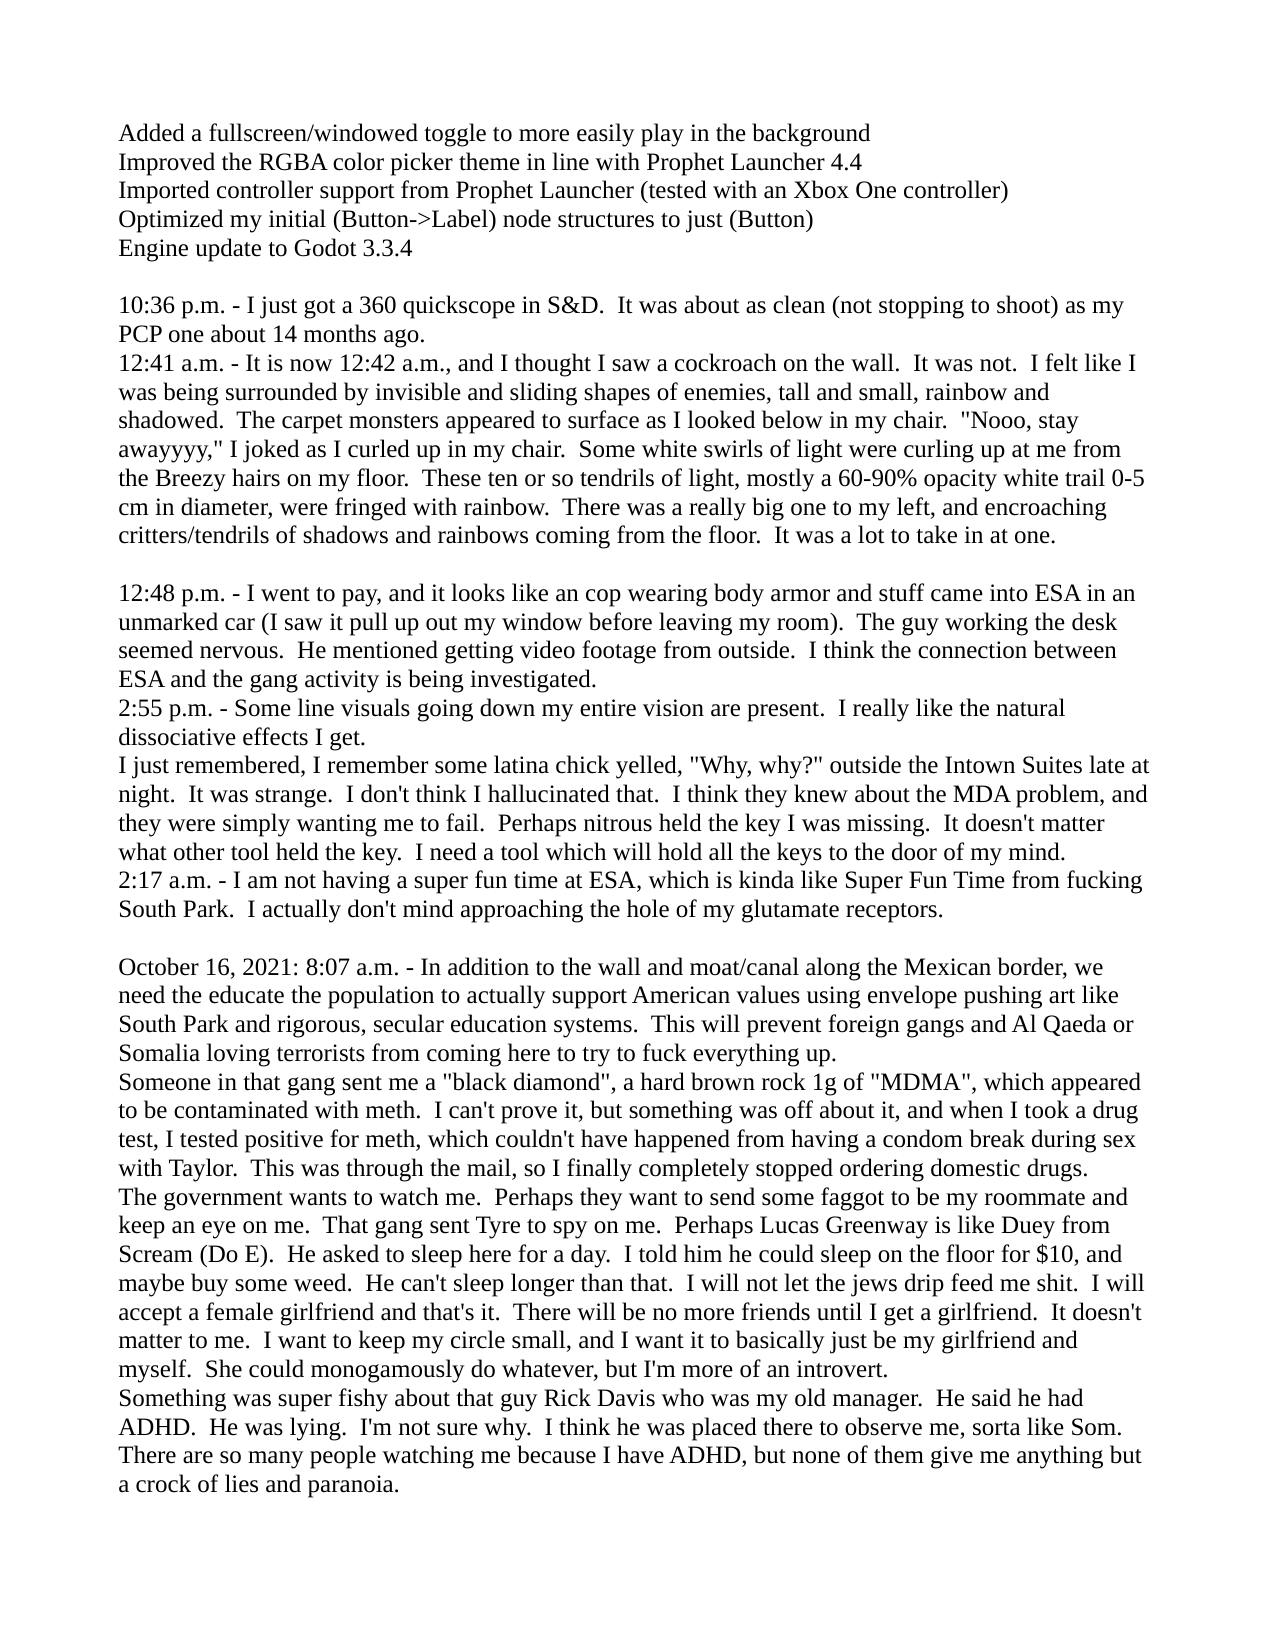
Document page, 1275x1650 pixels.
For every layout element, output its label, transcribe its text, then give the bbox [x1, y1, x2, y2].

text 2:17 a.m. - I am not having a super fun time at ESA, which is kinda like Super Fun Time from fucking South Park. I actually don't mind approaching the hole of my glutamate receptors. [118, 866, 1157, 923]
text I just remembered, I remember some latina chick yelled, "Why, why?" outside the Intown Suites late at night. It was strange. I don't think I hallucinated that. I think they knew about the MDA problem, and they were simply wanting me to fail. Perhaps nitrous held the key I was missing. It doesn't matter what other tool held the key. I need a tool which will hold all the keys to the door of my mind. [118, 751, 1157, 866]
text The government wants to watch me. Perhaps they want to send some faggot to be my roommate and keep an eye on me. That gang sent Tyre to spy on me. Perhaps Lucas Greenway is like Duey from Scream (Do E). He asked to sleep here for a day. I told him he could sleep on the floor for $10, and maybe buy some weed. He can't sleep longer than that. I will not let the jews drip feed me shit. I will accept a female girlfriend and that's it. There will be no more friends until I get a girlfriend. It doesn't matter to me. I want to keep my circle small, and I want it to basically just be my girlfriend and myself. She could monogamously do whatever, but I'm more of an introvert. [118, 1182, 1157, 1383]
text Improved the RGBA color picker theme in line with Prophet Launcher 4.4 [118, 147, 1157, 176]
text 2:55 p.m. - Some line visuals going down my entire vision are present. I really like the natural dissociative effects I get. [118, 693, 1157, 751]
text Engine update to Godot 3.3.4 [118, 233, 1157, 262]
text Imported controller support from Prophet Launcher (tested with an Xbox One controller) [118, 176, 1157, 204]
text Something was super fishy about that guy Rick Davis who was my old manager. He said he had ADHD. He was lying. I'm not sure why. I think he was placed there to observe me, sorta like Som. There are so many people watching me because I have ADHD, but none of them give me anything but a crock of lies and paranoia. [118, 1383, 1157, 1498]
text October 16, 2021: 8:07 a.m. - In addition to the wall and moat/canal along the Mexican border, we need the educate the population to actually support American values using envelope pushing art like South Park and rigorous, secular education systems. This will prevent foreign gangs and Al Qaeda or Somalia loving terrorists from coming here to try to fuck everything up. [118, 952, 1157, 1067]
text 12:48 p.m. - I went to pay, and it looks like an cop wearing body armor and stuff came into ESA in an unmarked car (I saw it pull up out my window before leaving my room). The guy working the desk seemed nervous. He mentioned getting video footage from outside. I think the connection between ESA and the gang activity is being investigated. [118, 578, 1157, 693]
text 12:41 a.m. - It is now 12:42 a.m., and I thought I saw a cockroach on the wall. It was not. I felt like I was being surrounded by invisible and sliding shapes of enemies, tall and small, rainbow and shadowed. The carpet monsters appeared to surface as I looked below in my chair. "Nooo, stay awayyyy," I joked as I curled up in my chair. Some white swirls of light were curling up at me from the Breezy hairs on my floor. These ten or so tendrils of light, mostly a 60-90% opacity white trail 0-5 cm in diameter, were fringed with rainbow. There was a really big one to my left, and encroaching critters/tendrils of shadows and rainbows coming from the floor. It was a lot to take in at one. [118, 348, 1157, 549]
text Optimized my initial (Button->Label) node structures to just (Button) [118, 204, 1157, 233]
text 10:36 p.m. - I just got a 360 quickscope in S&D. It was about as clean (not stopping to shoot) as my PCP one about 14 months ago. [118, 291, 1157, 348]
text Added a fullscreen/windowed toggle to more easily play in the background [118, 118, 1157, 147]
text Someone in that gang sent me a "black diamond", a hard brown rock 1g of "MDMA", which appeared to be contaminated with meth. I can't prove it, but something was off about it, and when I took a drug test, I tested positive for meth, which couldn't have happened from having a condom break during sex with Taylor. This was through the mail, so I finally completely stopped ordering domestic drugs. [118, 1067, 1157, 1182]
